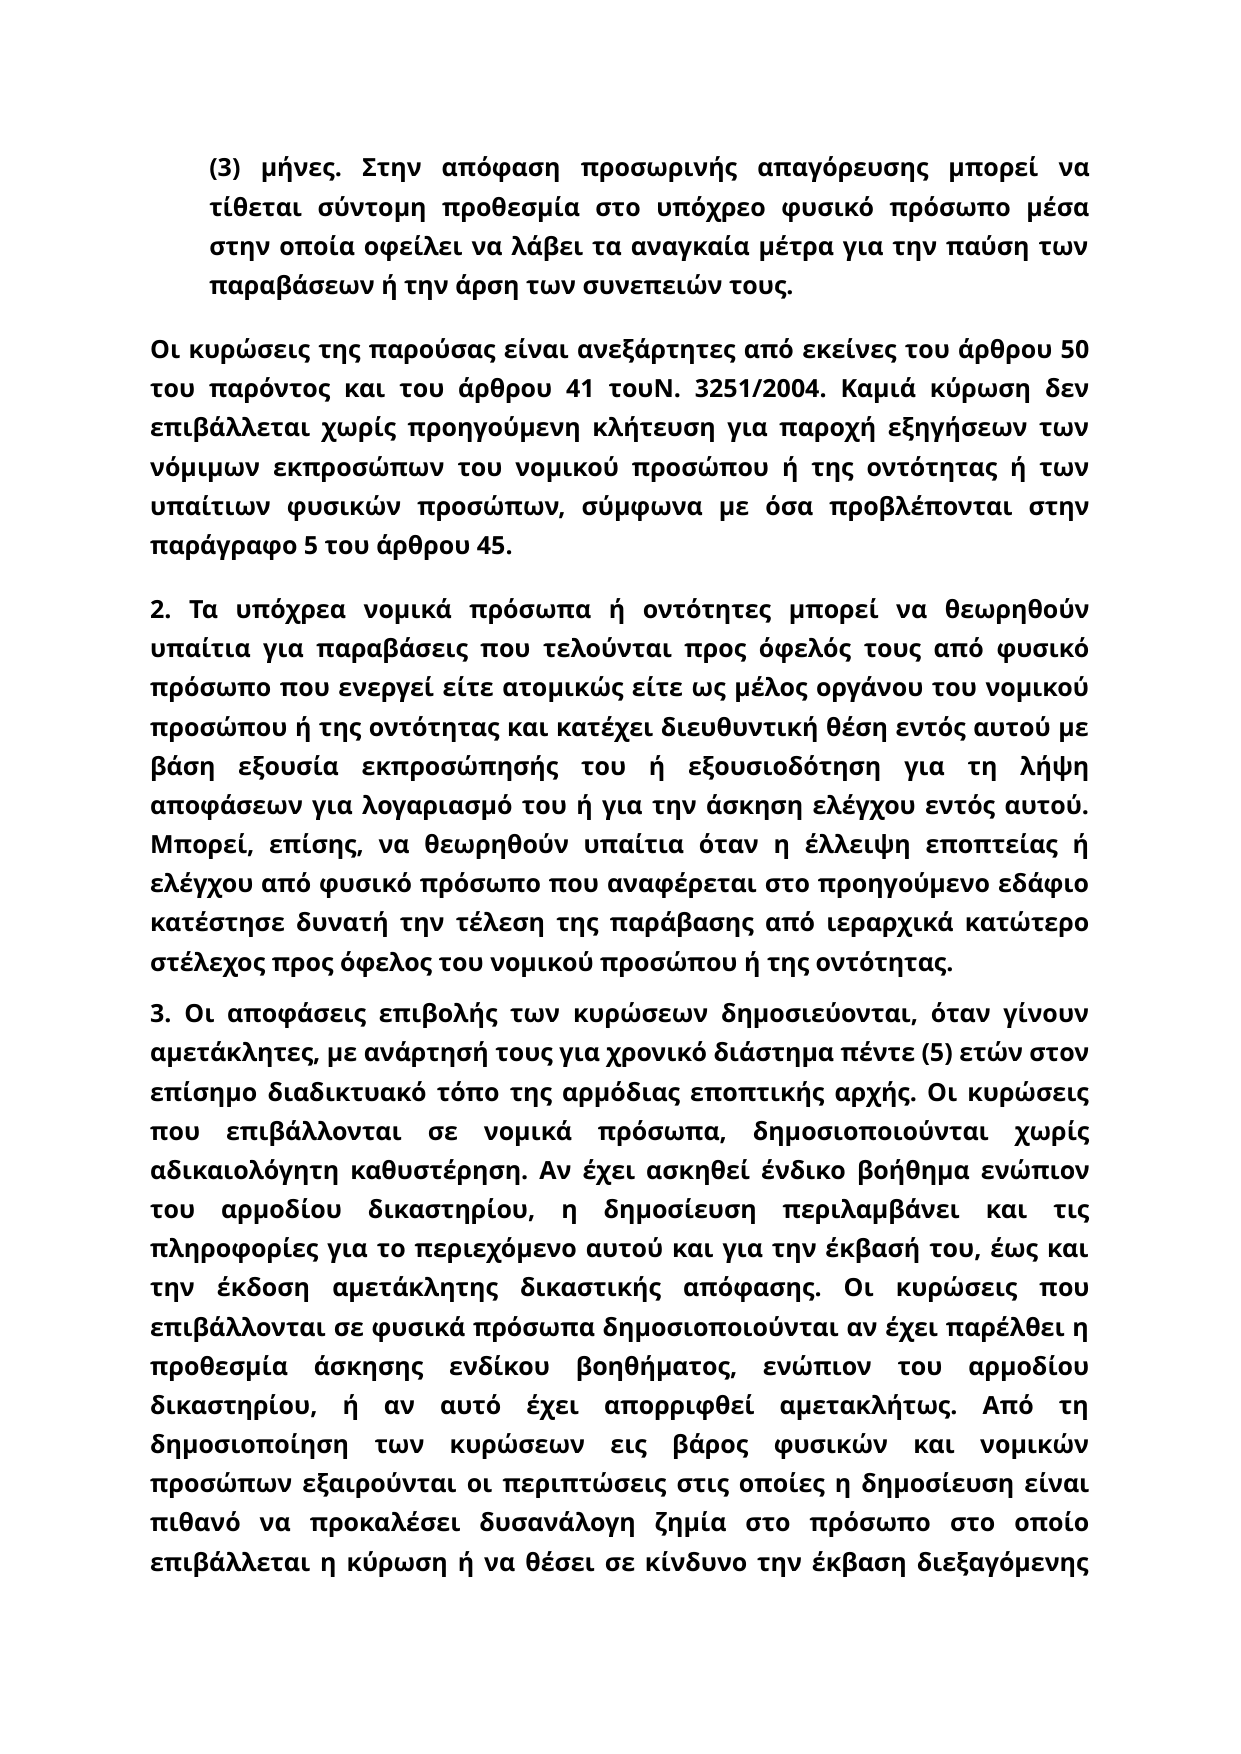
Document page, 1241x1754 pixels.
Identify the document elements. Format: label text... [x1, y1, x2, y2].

list (3) μήνες. Στην απόφαση προσωρινής απαγόρευσης μπορεί να τίθεται σύντομη προθεσμία στο υπόχρεο φυσικό πρόσωπο μέσα στην οποία οφείλει να λάβει τα αναγκαία μέτρα για την παύση των παραβάσεων ή την άρση των συνεπειών τους. [150, 150, 1090, 302]
text Οι κυρώσεις της παρούσας είναι ανεξάρτητες από εκείνες του άρθρου 50 του παρόντος και του άρθρου 41 τουΝ. 3251/2004. Καμιά κύρωση δεν επιβάλλεται χωρίς προηγούμενη κλήτευση για παροχή εξηγήσεων των νόμιμων εκπροσώπων του νομικού προσώπου ή της οντότητας ή των υπαίτιων φυσικών προσώπων, σύμφωνα με όσα προβλέπονται στην παράγραφο 5 του άρθρου 45. [150, 332, 1090, 562]
text 2. Τα υπόχρεα νομικά πρόσωπα ή οντότητες μπορεί να θεωρηθούν υπαίτια για παραβάσεις που τελούνται προς όφελός τους από φυσικό πρόσωπο που ενεργεί είτε ατομικώς είτε ως μέλος οργάνου του νομικού προσώπου ή της οντότητας και κατέχει διευθυντική θέση εντός αυτού με βάση εξουσία εκπροσώπησής του ή εξουσιοδότηση για τη λήψη αποφάσεων για λογαριασμό του ή για την άσκηση ελέγχου εντός αυτού. Μπορεί, επίσης, να θεωρηθούν υπαίτια όταν η έλλειψη εποπτείας ή ελέγχου από φυσικό πρόσωπο που αναφέρεται στο προηγούμενο εδάφιο κατέστησε δυνατή την τέλεση της παράβασης από ιεραρχικά κατώτερο στέλεχος προς όφελος του νομικού προσώπου ή της οντότητας. [150, 592, 1090, 978]
text 3. Οι αποφάσεις επιβολής των κυρώσεων δημοσιεύονται, όταν γίνουν αμετάκλητες, με ανάρτησή τους για χρονικό διάστημα πέντε (5) ετών στον επίσημο διαδικτυακό τόπο της αρμόδιας εποπτικής αρχής. Οι κυρώσεις που επιβάλλονται σε νομικά πρόσωπα, δημοσιοποιούνται χωρίς αδικαιολόγητη καθυστέρηση. Αν έχει ασκηθεί ένδικο βοήθημα ενώπιον του αρμοδίου δικαστηρίου, η δημοσίευση περιλαμβάνει και τις πληροφορίες για το περιεχόμενο αυτού και για την έκβασή του, έως και την έκδοση αμετάκλητης δικαστικής απόφασης. Οι κυρώσεις που επιβάλλονται σε φυσικά πρόσωπα δημοσιοποιούνται αν έχει παρέλθει η προθεσμία άσκησης ενδίκου βοηθήματος, ενώπιον του αρμοδίου δικαστηρίου, ή αν αυτό έχει απορριφθεί αμετακλήτως. Από τη δημοσιοποίηση των κυρώσεων εις βάρος φυσικών και νομικών προσώπων εξαιρούνται οι περιπτώσεις στις οποίες η δημοσίευση είναι πιθανό να προκαλέσει δυσανάλογη ζημία στο πρόσωπο στο οποίο επιβάλλεται η κύρωση ή να θέσει σε κίνδυνο την έκβαση διεξαγόμενης [150, 996, 1090, 1578]
